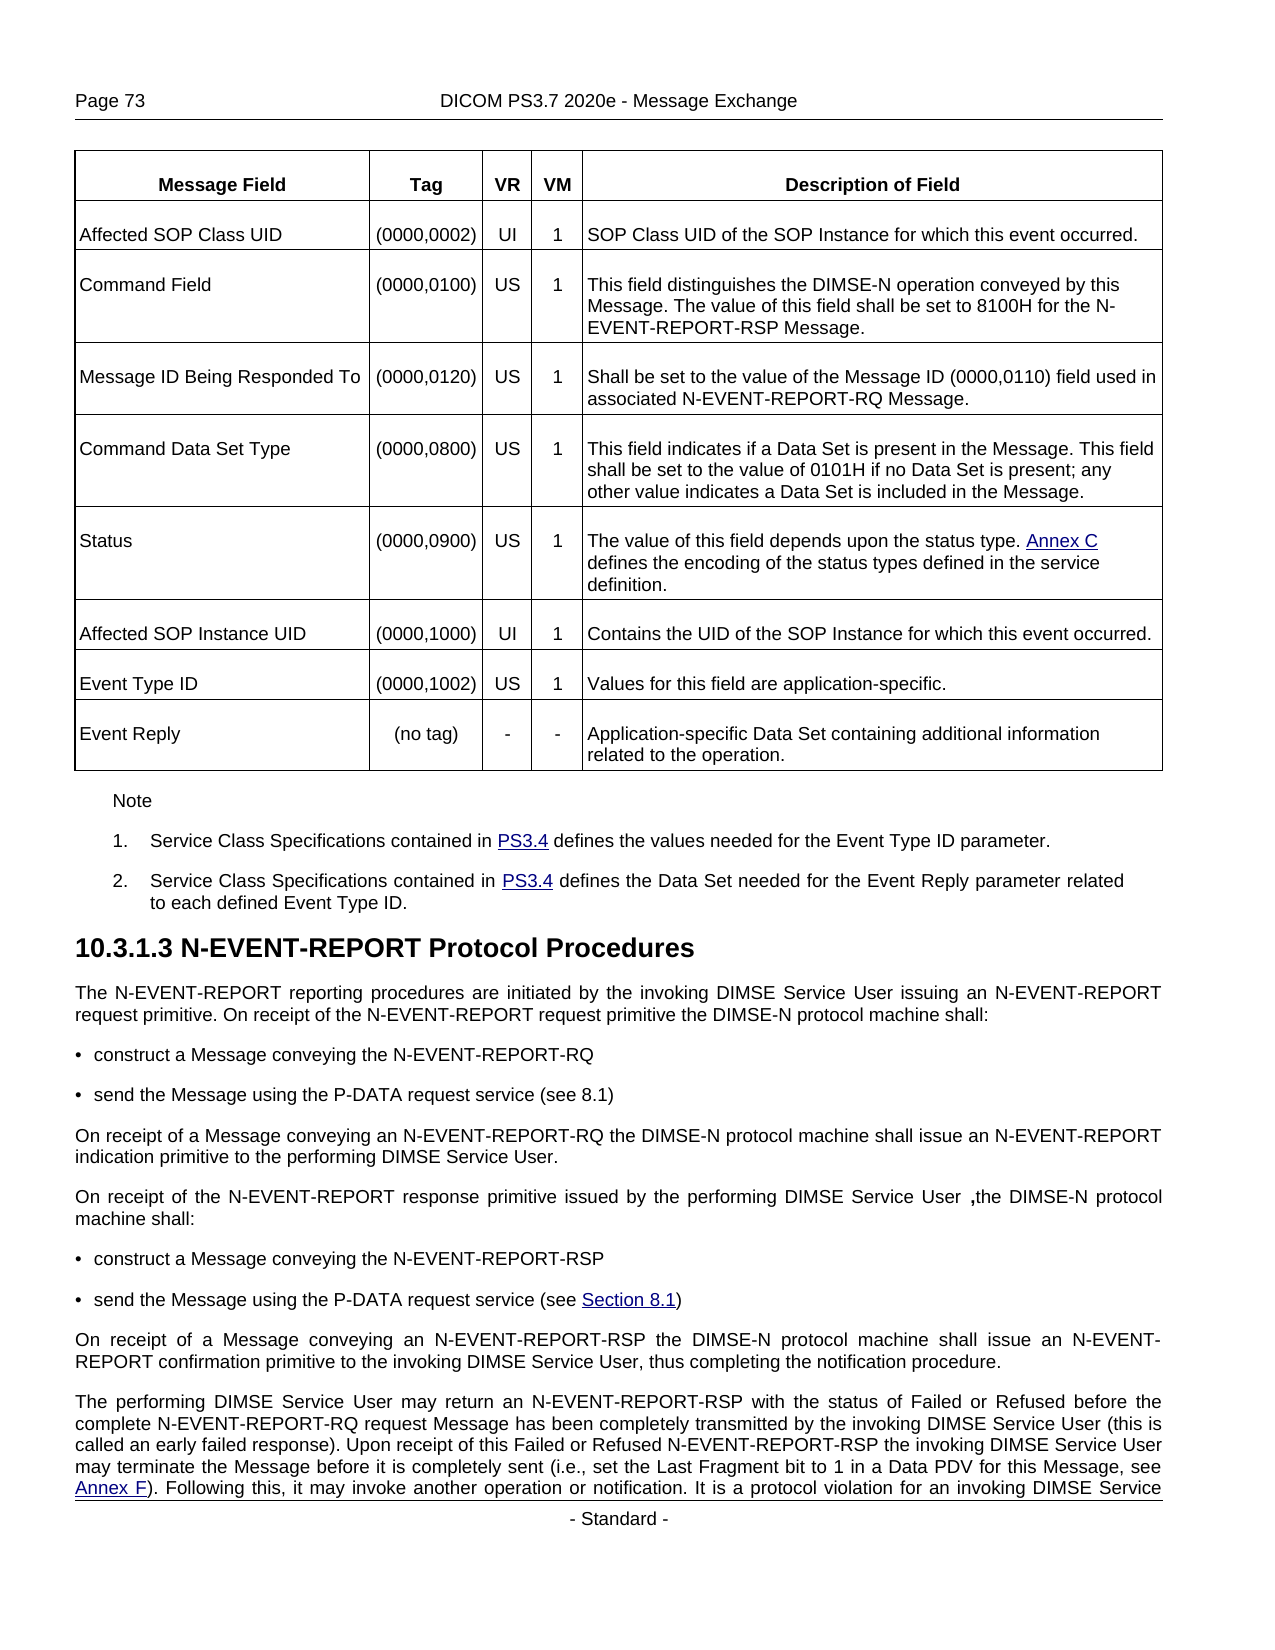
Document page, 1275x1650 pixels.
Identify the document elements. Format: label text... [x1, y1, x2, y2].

table_header VM [532, 151, 582, 200]
text On receipt of a Message conveying an N-EVENT-REPORT-RSP the DIMSE-N protocol machine shall issue an N-EVENT-REPORT confirmation primitive to the invoking DIMSE Service User, thus completing the notification procedure. [75, 1329, 1162, 1372]
table_cell (0000,0900) [370, 507, 482, 599]
table_cell (0000,0002) [370, 201, 482, 249]
table_cell (0000,0800) [370, 415, 482, 506]
table_header VR [483, 151, 531, 200]
table_header Message Field [76, 151, 369, 200]
table_header Description of Field [583, 151, 1162, 200]
table_cell Status [76, 507, 369, 599]
table_cell US [483, 507, 531, 599]
text • construct a Message conveying the N-EVENT-REPORT-RQ [75, 1044, 1162, 1065]
text • construct a Message conveying the N-EVENT-REPORT-RSP [75, 1248, 1162, 1270]
text 10.3.1.3 N-EVENT-REPORT Protocol Procedures [75, 932, 1162, 963]
table_cell (0000,0100) [370, 250, 482, 342]
table_cell 1 [532, 343, 582, 413]
table_cell (no tag) [370, 700, 482, 770]
table_cell 1 [532, 650, 582, 698]
text The performing DIMSE Service User may return an N-EVENT-REPORT-RSP with the status of Failed or Refused before the complete N-EVENT-REPORT-RQ request Message has been completely transmitted by the invoking DIMSE Service User (this is called an early failed response). Upon receipt of this Failed or Refused N-EVENT-REPORT-RSP the invoking DIMSE Service User may terminate the Message before it is completely sent (i.e., set the Last Fragment bit to 1 in a Data PDV for this Message, see Annex F). Following this, it may invoke another operation or notification. It is a protocol violation for an invoking DIMSE Service [75, 1391, 1162, 1498]
table_cell - [483, 700, 531, 770]
table_cell Event Type ID [76, 650, 369, 698]
table_cell Contains the UID of the SOP Instance for which this event occurred. [583, 600, 1162, 649]
text On receipt of the N-EVENT-REPORT response primitive issued by the performing DIMSE Service User ,the DIMSE-N protocol machine shall: [75, 1186, 1162, 1229]
table_cell - [532, 700, 582, 770]
table_cell (0000,1000) [370, 600, 482, 649]
table_cell 1 [532, 415, 582, 506]
table_cell Event Reply [76, 700, 369, 770]
table_cell US [483, 650, 531, 698]
table_cell UI [483, 201, 531, 249]
table_cell 1 [532, 201, 582, 249]
table_cell US [483, 343, 531, 413]
table_cell (0000,0120) [370, 343, 482, 413]
table_cell Command Field [76, 250, 369, 342]
table_cell Shall be set to the value of the Message ID (0000,0110) field used in associated N-EVENT-REPORT-RQ Message. [583, 343, 1162, 413]
table_cell Affected SOP Class UID [76, 201, 369, 249]
text Note [112, 789, 1125, 811]
table_cell US [483, 415, 531, 506]
table_cell This field distinguishes the DIMSE-N operation conveyed by this Message. The value of this field shall be set to 8100H for the N-EVENT-REPORT-RSP Message. [583, 250, 1162, 342]
table_cell Message ID Being Responded To [76, 343, 369, 413]
table_cell The value of this field depends upon the status type. Annex C defines the encoding of the status types defined in the service definition. [583, 507, 1162, 599]
table_cell 1 [532, 600, 582, 649]
table_cell Application-specific Data Set containing additional information related to the operation. [583, 700, 1162, 770]
table_cell Values for this field are application-specific. [583, 650, 1162, 698]
table_cell 1 [532, 507, 582, 599]
table_cell SOP Class UID of the SOP Instance for which this event occurred. [583, 201, 1162, 249]
table_cell (0000,1002) [370, 650, 482, 698]
table_header Tag [370, 151, 482, 200]
text On receipt of a Message conveying an N-EVENT-REPORT-RQ the DIMSE-N protocol machine shall issue an N-EVENT-REPORT indication primitive to the performing DIMSE Service User. [75, 1124, 1162, 1168]
table_cell Command Data Set Type [76, 415, 369, 506]
text 2. Service Class Specifications contained in PS3.4 defines the Data Set needed for the Event Reply parameter related to each defined Event Type ID. [112, 870, 1125, 913]
table_cell 1 [532, 250, 582, 342]
text • send the Message using the P-DATA request service (see 8.1) [75, 1084, 1162, 1106]
text • send the Message using the P-DATA request service (see Section 8.1) [75, 1288, 1162, 1310]
text The N-EVENT-REPORT reporting procedures are initiated by the invoking DIMSE Service User issuing an N-EVENT-REPORT request primitive. On receipt of the N-EVENT-REPORT request primitive the DIMSE-N protocol machine shall: [75, 982, 1162, 1025]
text 1. Service Class Specifications contained in PS3.4 defines the values needed for the Event Type ID parameter. [112, 830, 1125, 851]
table_cell US [483, 250, 531, 342]
table_cell This field indicates if a Data Set is present in the Message. This field shall be set to the value of 0101H if no Data Set is present; any other value indicates a Data Set is included in the Message. [583, 415, 1162, 506]
table_cell Affected SOP Instance UID [76, 600, 369, 649]
table_cell UI [483, 600, 531, 649]
